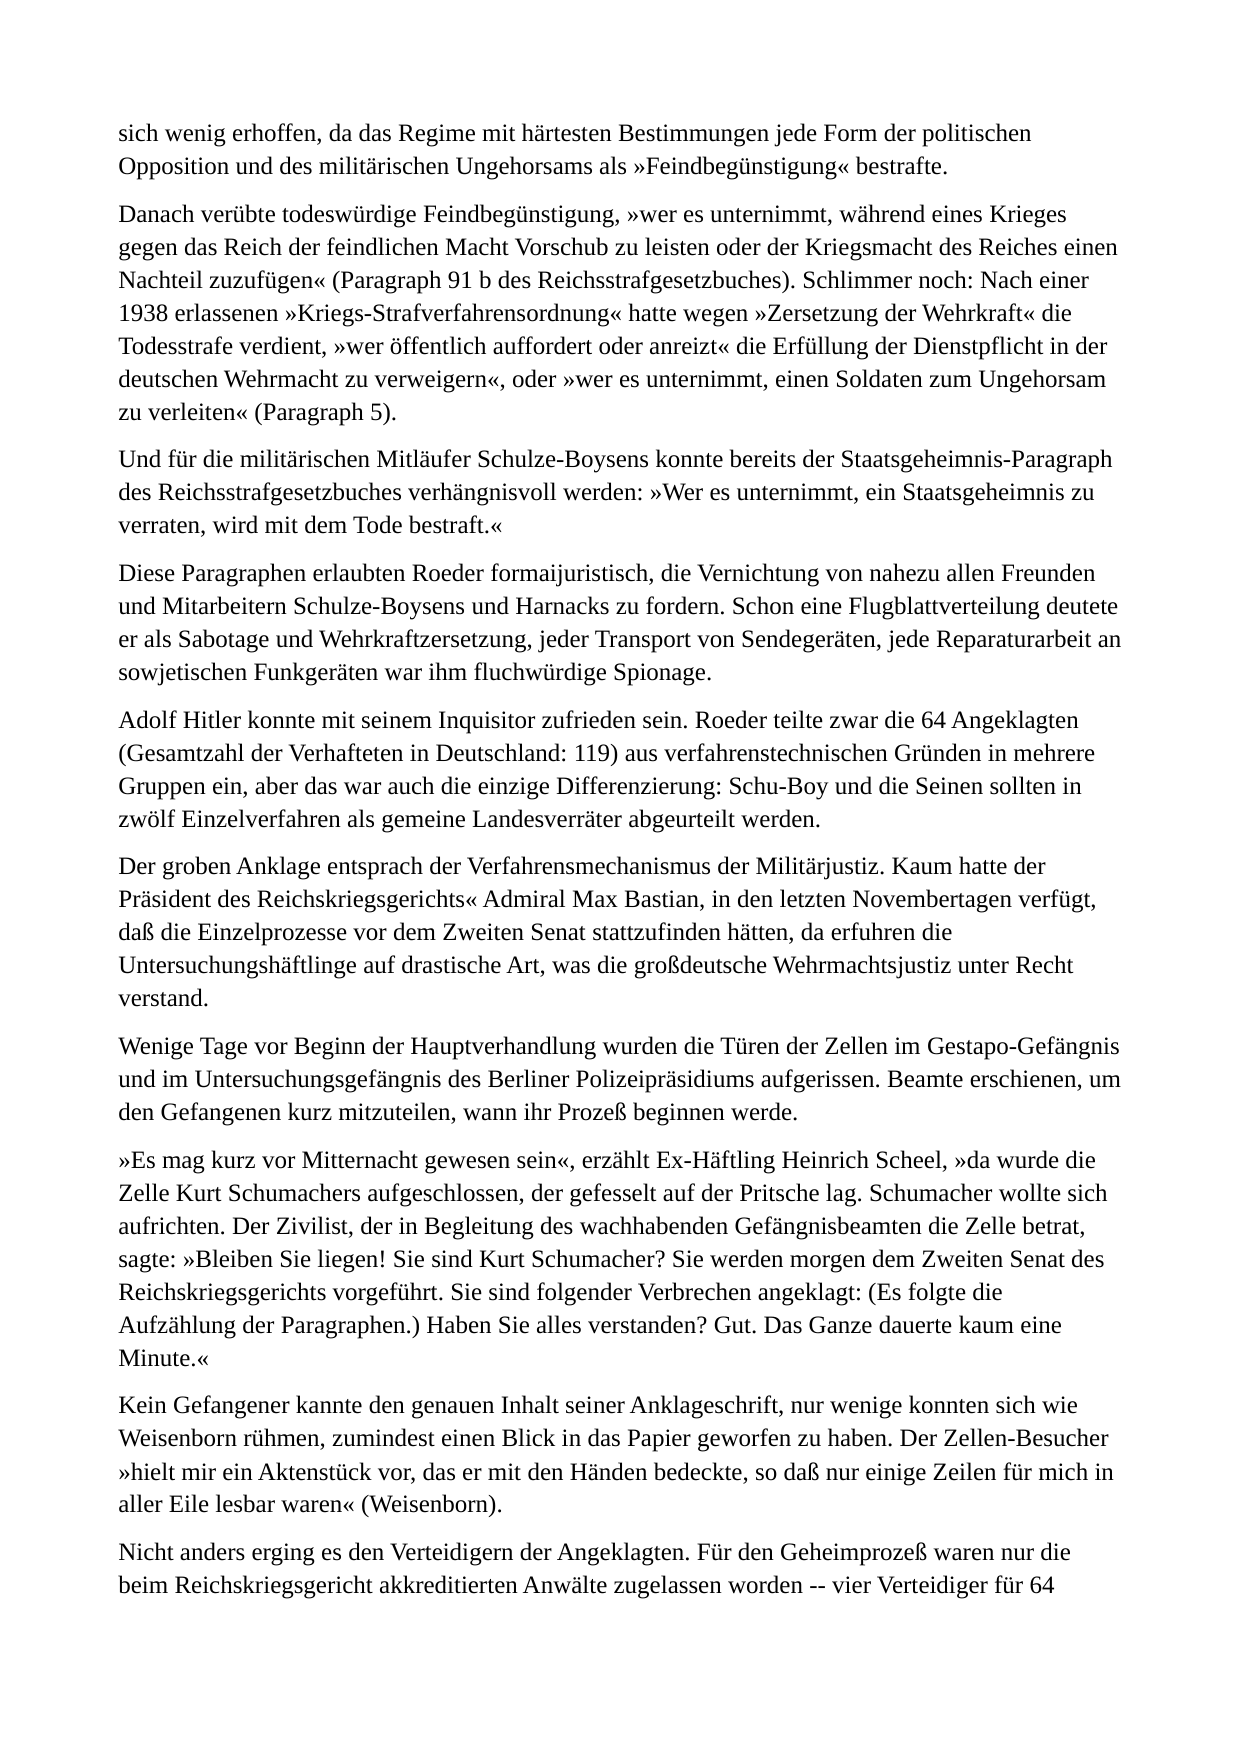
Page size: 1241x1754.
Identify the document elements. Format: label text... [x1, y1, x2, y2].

text Diese Paragraphen erlaubten Roeder formaijuristisch, die Vernichtung von nahezu allen Freunden und Mitarbeitern Schulze-Boysens und Harnacks zu fordern. Schon eine Flugblattverteilung deutete er als Sabotage und Wehrkraftzersetzung, jeder Transport von Sendegeräten, jede Reparaturarbeit an sowjetischen Funkgeräten war ihm fluchwürdige Spionage. [118, 558, 1122, 686]
text Wenige Tage vor Beginn der Hauptverhandlung wurden die Türen der Zellen im Gestapo-Gefängnis und im Untersuchungsgefängnis des Berliner Polizeipräsidiums aufgerissen. Beamte erschienen, um den Gefangenen kurz mitzuteilen, wann ihr Prozeß beginnen werde. [118, 1031, 1122, 1126]
text Und für die militärischen Mitläufer Schulze-Boysens konnte bereits der Staatsgeheimnis-Paragraph des Reichsstrafgesetzbuches verhängnisvoll werden: »Wer es unternimmt, ein Staatsgeheimnis zu verraten, wird mit dem Tode bestraft.« [118, 444, 1122, 539]
text Der groben Anklage entsprach der Verfahrensmechanismus der Militärjustiz. Kaum hatte der Präsident des Reichskriegsgerichts« Admiral Max Bastian, in den letzten Novembertagen verfügt, daß die Einzelprozesse vor dem Zweiten Senat stattzufinden hätten, da erfuhren die Untersuchungshäftlinge auf drastische Art, was die großdeutsche Wehrmachtsjustiz unter Recht verstand. [118, 851, 1122, 1012]
text sich wenig erhoffen, da das Regime mit härtesten Bestimmungen jede Form der politischen Opposition und des militärischen Ungehorsams als »Feindbegünstigung« bestrafte. [118, 118, 1122, 180]
text Danach verübte todeswürdige Feindbegünstigung, »wer es unternimmt, während eines Krieges gegen das Reich der feindlichen Macht Vorschub zu leisten oder der Kriegsmacht des Reiches einen Nachteil zuzufügen« (Paragraph 91 b des Reichsstrafgesetzbuches). Schlimmer noch: Nach einer 1938 erlassenen »Kriegs-Strafverfahrensordnung« hatte wegen »Zersetzung der Wehrkraft« die Todesstrafe verdient, »wer öffentlich auffordert oder anreizt« die Erfüllung der Dienstpflicht in der deutschen Wehrmacht zu verweigern«, oder »wer es unternimmt, einen Soldaten zum Ungehorsam zu verleiten« (Paragraph 5). [118, 199, 1122, 426]
text Kein Gefangener kannte den genauen Inhalt seiner Anklageschrift, nur wenige konnten sich wie Weisenborn rühmen, zumindest einen Blick in das Papier geworfen zu haben. Der Zellen-Besucher »hielt mir ein Aktenstück vor, das er mit den Händen bedeckte, so daß nur einige Zeilen für mich in aller Eile lesbar waren« (Weisenborn). [118, 1391, 1122, 1518]
text Nicht anders erging es den Verteidigern der Angeklagten. Für den Geheimprozeß waren nur die beim Reichskriegsgericht akkreditierten Anwälte zugelassen worden -- vier Verteidiger für 64 [118, 1537, 1122, 1599]
text Adolf Hitler konnte mit seinem Inquisitor zufrieden sein. Roeder teilte zwar die 64 Angeklagten (Gesamtzahl der Verhafteten in Deutschland: 119) aus verfahrenstechnischen Gründen in mehrere Gruppen ein, aber das war auch die einzige Differenzierung: Schu-Boy und die Seinen sollten in zwölf Einzelverfahren als gemeine Landesverräter abgeurteilt werden. [118, 705, 1122, 833]
text »Es mag kurz vor Mitternacht gewesen sein«, erzählt Ex-Häftling Heinrich Scheel, »da wurde die Zelle Kurt Schumachers aufgeschlossen, der gefesselt auf der Pritsche lag. Schumacher wollte sich aufrichten. Der Zivilist, der in Begleitung des wachhabenden Gefängnisbeamten die Zelle betrat, sagte: »Bleiben Sie liegen! Sie sind Kurt Schumacher? Sie werden morgen dem Zweiten Senat des Reichskriegsgerichts vorgeführt. Sie sind folgender Verbrechen angeklagt: (Es folgte die Aufzählung der Paragraphen.) Haben Sie alles verstanden? Gut. Das Ganze dauerte kaum eine Minute.« [118, 1145, 1122, 1372]
